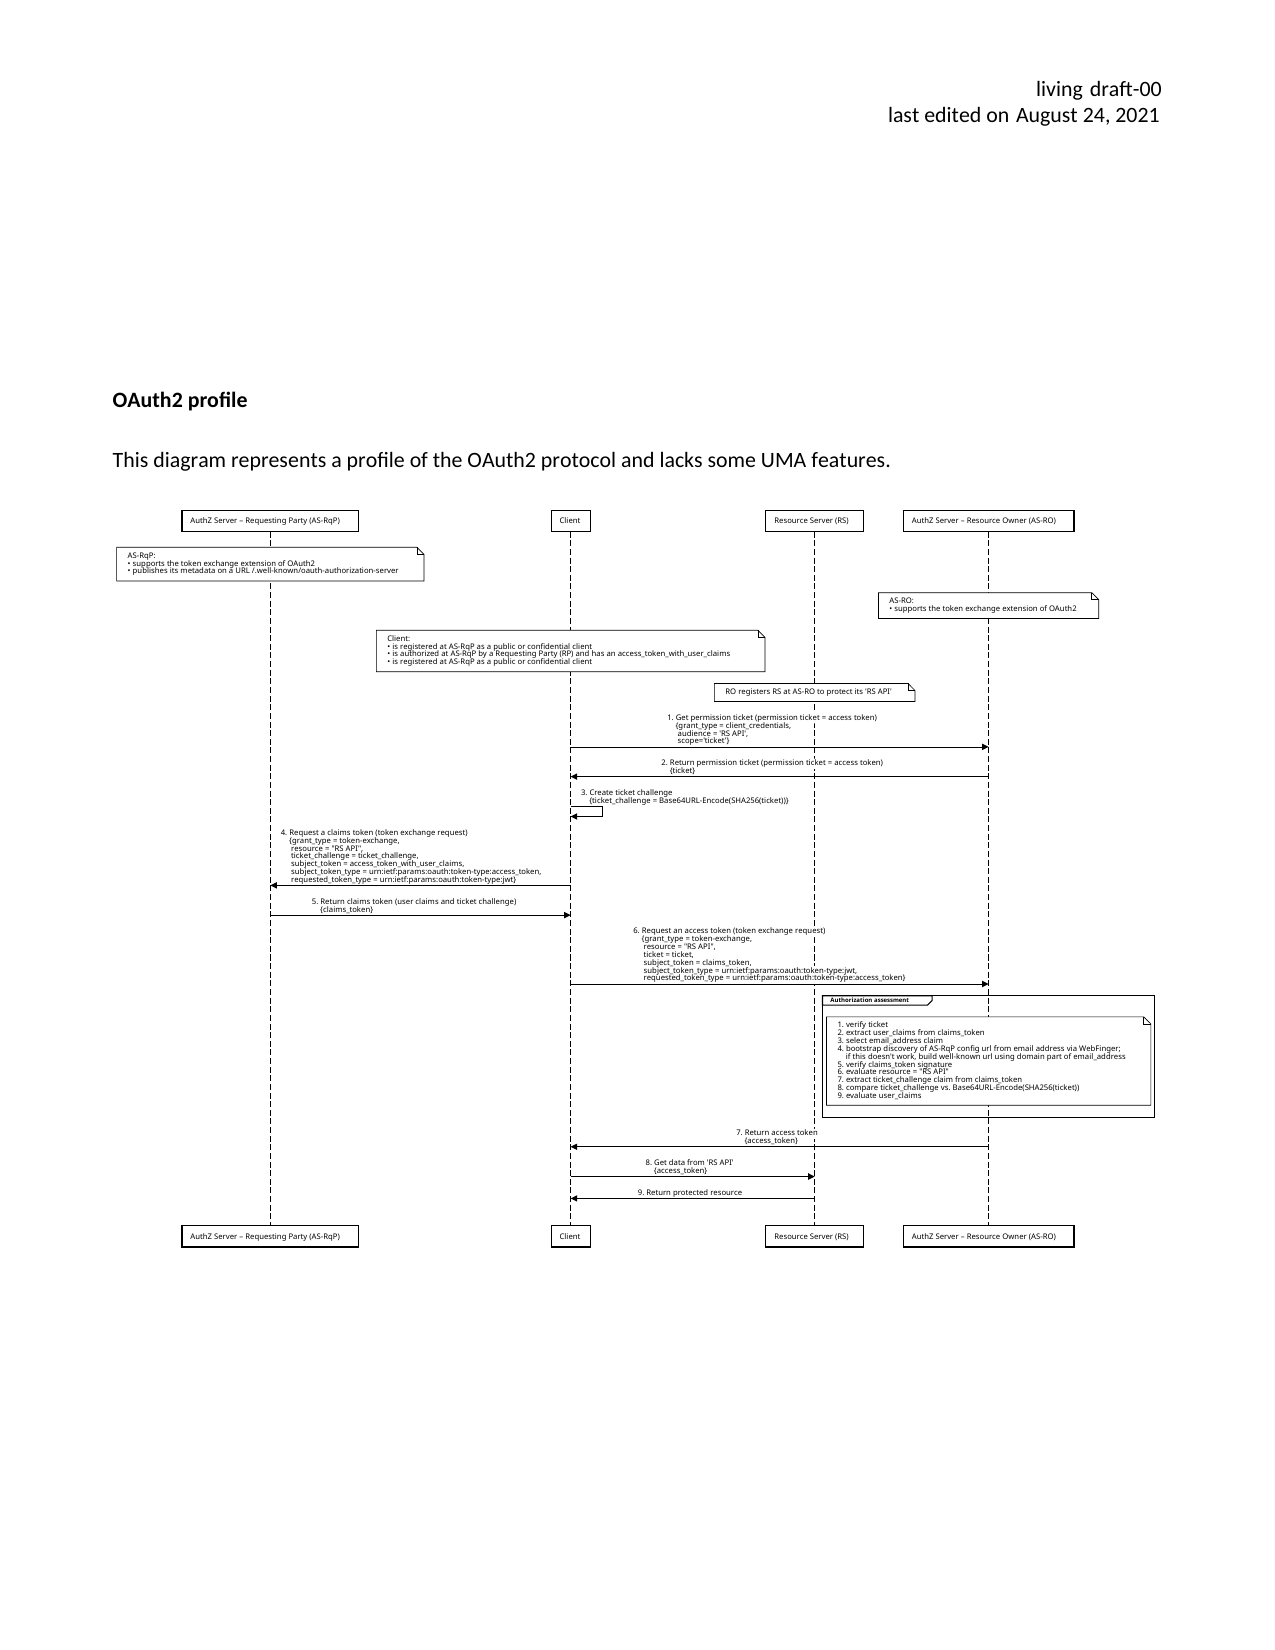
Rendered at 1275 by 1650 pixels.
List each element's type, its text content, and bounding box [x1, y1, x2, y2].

text This diagram represents a profile of the OAuth2 protocol and lacks some UMA features. [112, 446, 1162, 472]
text OAuth2 profile [112, 387, 1162, 413]
